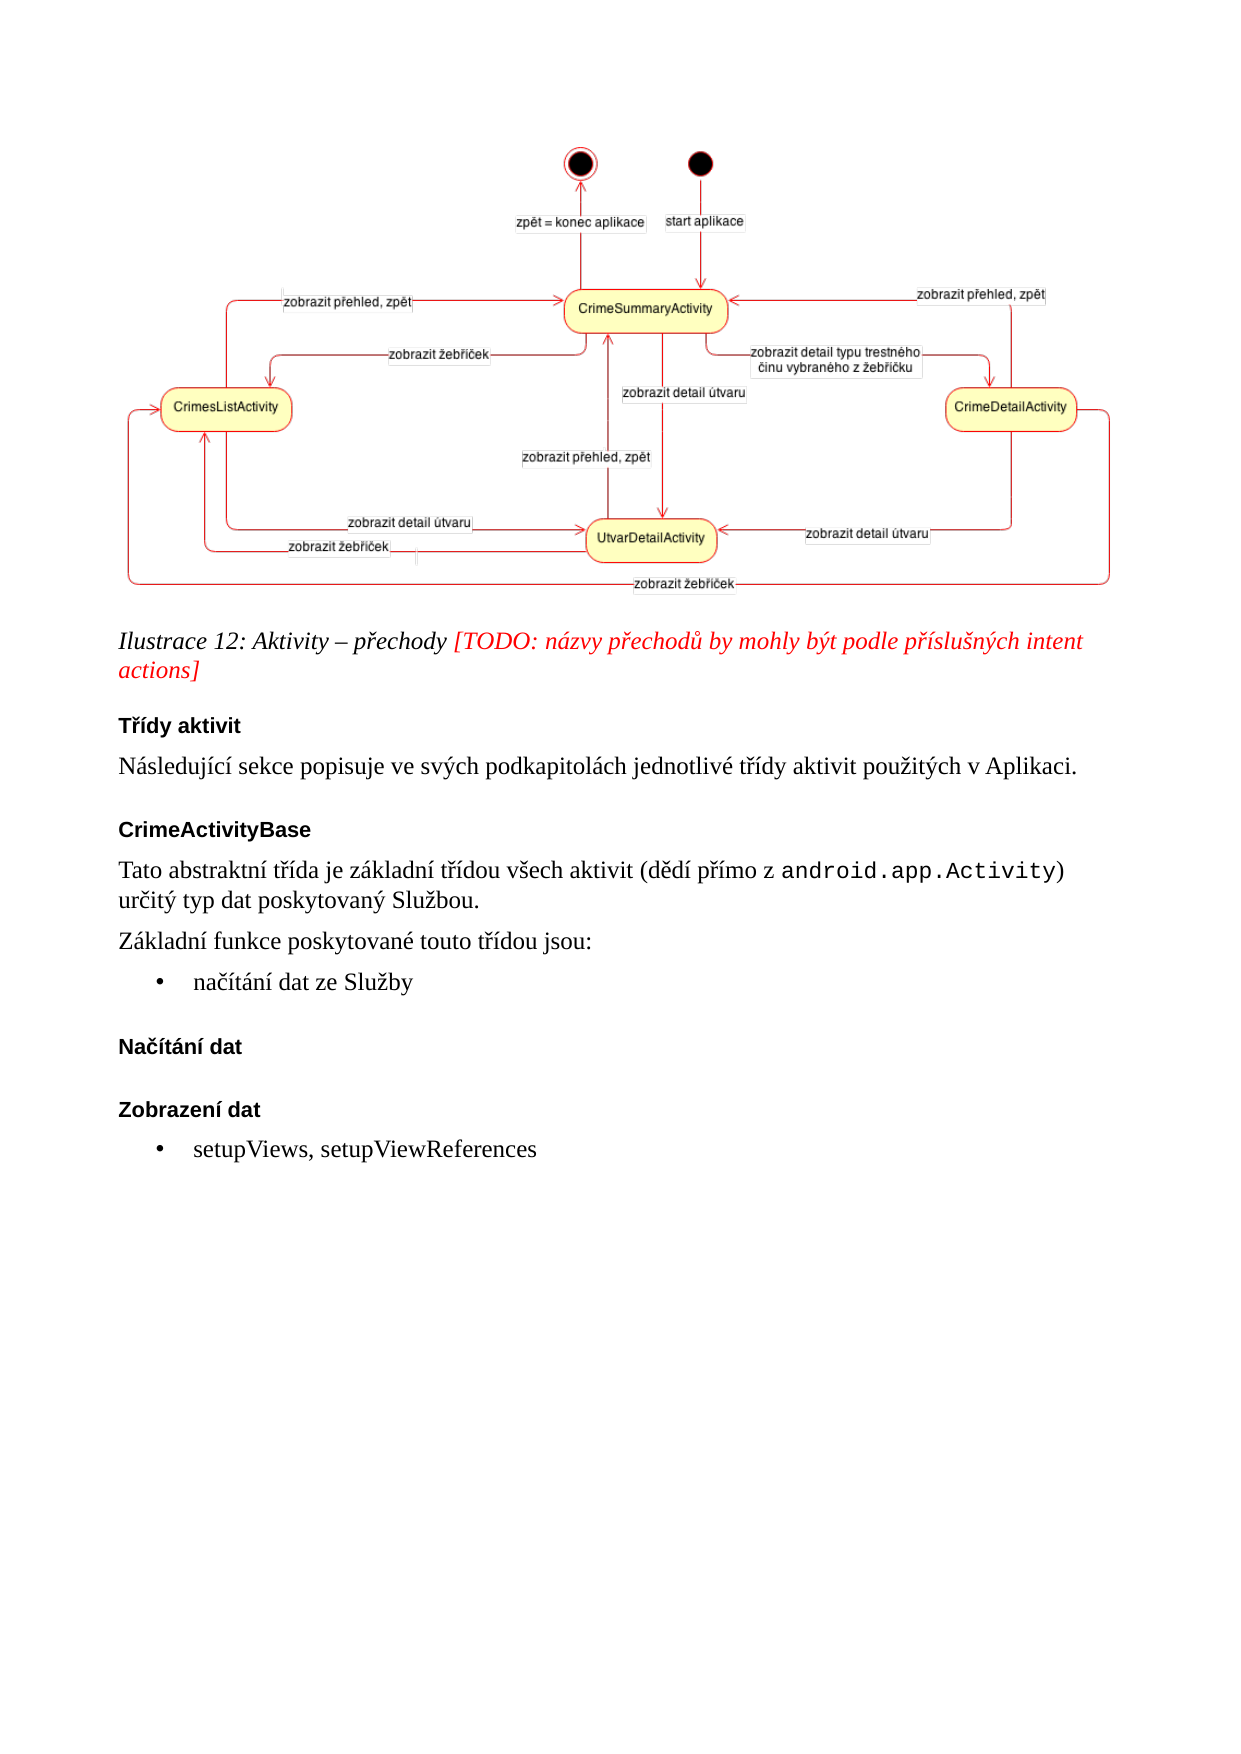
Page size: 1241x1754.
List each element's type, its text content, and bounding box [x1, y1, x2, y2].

text Základní funkce poskytované touto třídou jsou: [118, 926, 1122, 955]
list načítání dat ze Služby [156, 967, 1122, 996]
text [118, 131, 1122, 147]
text Ilustrace 12: Aktivity – přechody [TODO: názvy přechodů by mohly být podle příslušných intent actions] [118, 597, 1122, 684]
subtitle CrimeActivityBase [118, 817, 1122, 842]
text Následující sekce popisuje ve svých podkapitolách jednotlivé třídy aktivit použitých v Aplikaci. [118, 751, 1122, 779]
subtitle Zobrazení dat [118, 1096, 1122, 1122]
subtitle Načítání dat [118, 1034, 1122, 1059]
picture [118, 147, 1122, 597]
subtitle Třídy aktivit [118, 684, 1122, 738]
text Tato abstraktní třída je základní třídou všech aktivit (dědí přímo z android.app.Activity) určitý typ dat poskytovaný Službou. [118, 855, 1122, 914]
list setupViews, setupViewReferences [156, 1134, 1122, 1163]
subtitle [118, 118, 1122, 131]
